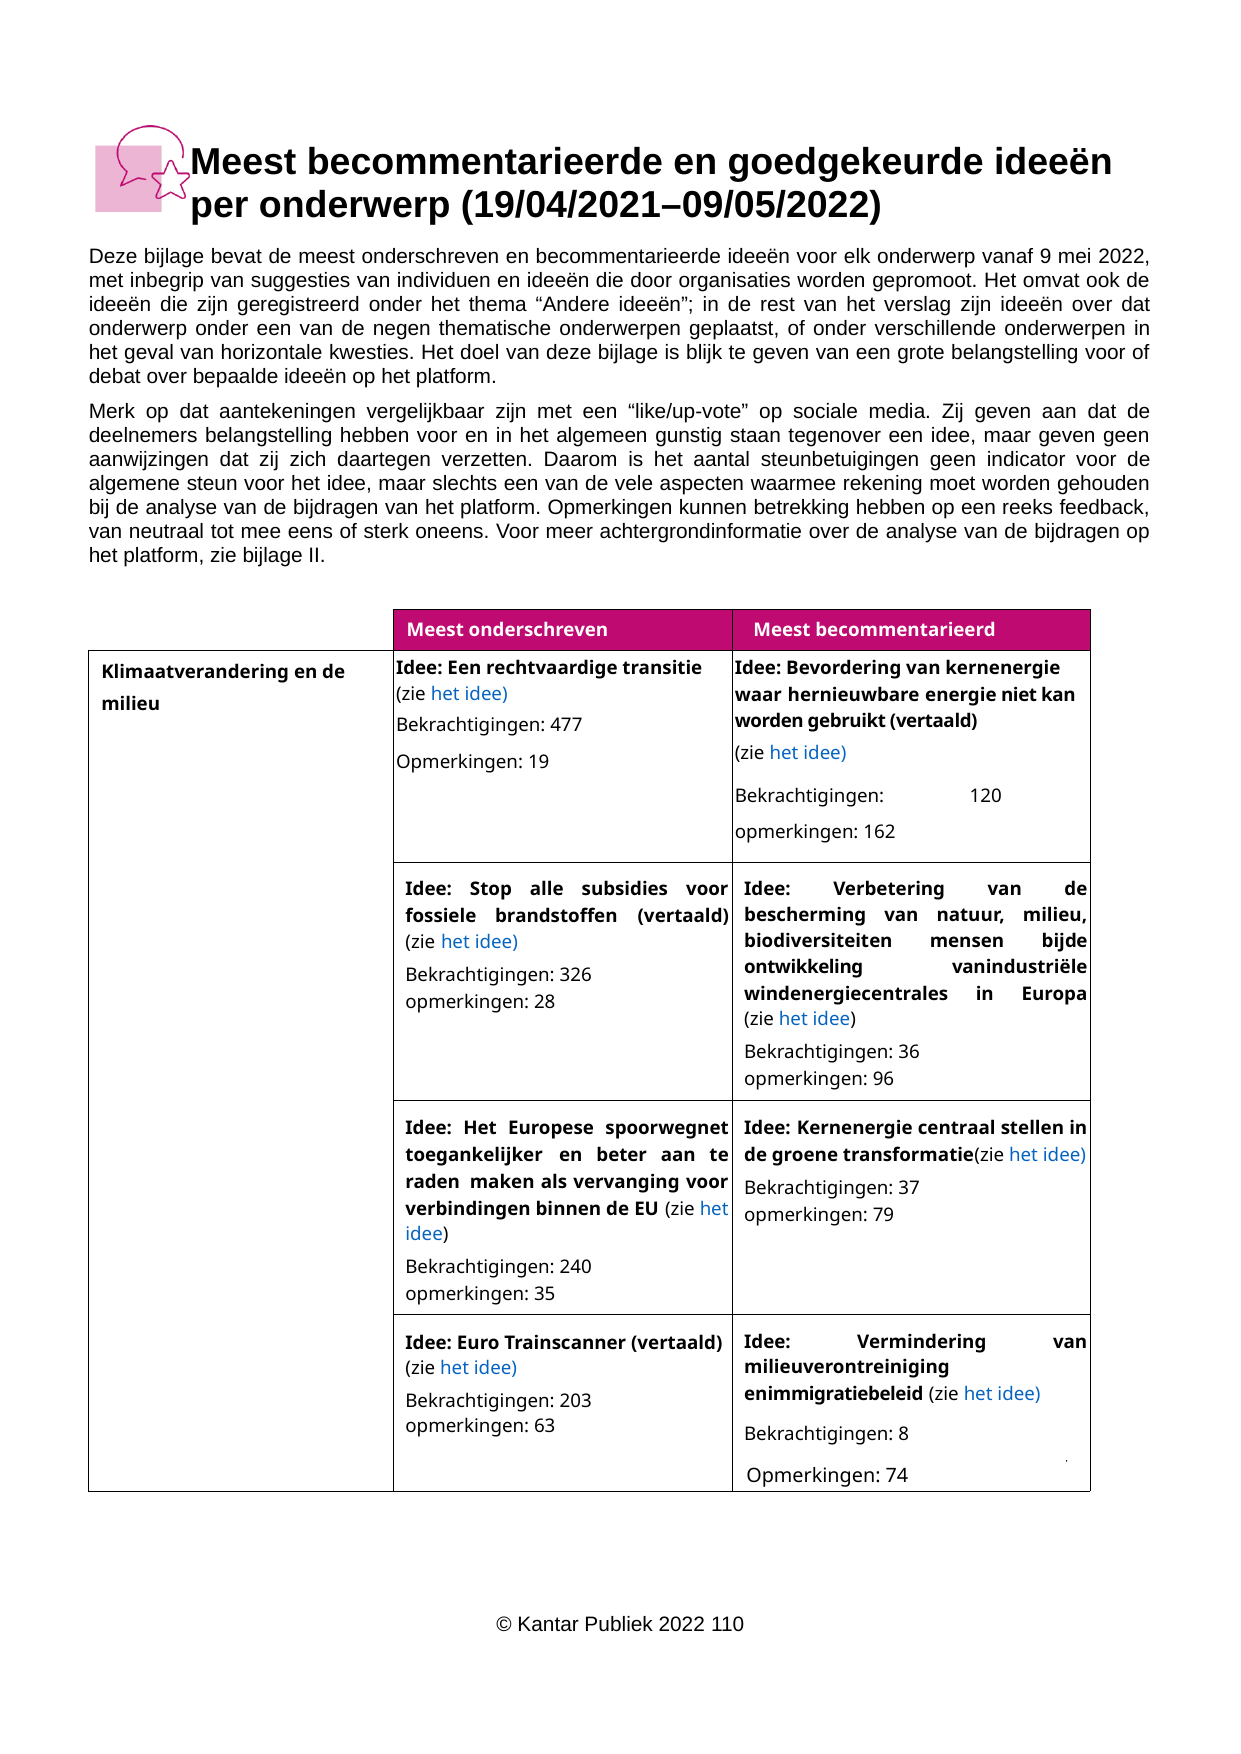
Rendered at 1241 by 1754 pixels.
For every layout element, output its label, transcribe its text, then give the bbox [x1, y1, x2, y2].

table_cell Idee: Een rechtvaardige transitie (zie het idee) Bekrachtigingen: 477 Opmerkingen: 19 [394, 651, 732, 862]
table_cell Idee: Euro Trainscanner (vertaald) (zie het idee) Bekrachtigingen: 203 opmerkingen: 63 [394, 1315, 732, 1491]
table_header Meest becommentarieerd [753, 610, 1064, 650]
text Merk op dat aantekeningen vergelijkbaar zijn met een “like/up-vote” op sociale media. Zij geven aan dat de deelnemers belangstelling hebben voor en in het algemeen gunstig staan tegenover een idee, maar geven geen aanwijzingen dat zij zich daartegen verzetten. Daarom is het aantal steunbetuigingen geen indicator voor de algemene steun voor het idee, maar slechts een van de vele aspecten waarmee rekening moet worden gehouden bij de analyse van de bijdragen van het platform. Opmerkingen kunnen betrekking hebben op een reeks feedback, van neutraal tot mee eens of sterk oneens. Voor meer achtergrondinformatie over de analyse van de bijdragen op het platform, zie bijlage II. [88, 399, 1152, 567]
table_cell Idee: Vermindering van milieuverontreiniging enimmigratiebeleid (zie het idee) Bekrachtigingen: 8 Opmerkingen: 74 [733, 1315, 1090, 1491]
subtitle Meest becommentarieerde en goedgekeurde ideeën per onderwerp (19/04/2021–09/05/2022) [88, 139, 1152, 225]
text Deze bijlage bevat de meest onderschreven en becommentarieerde ideeën voor elk onderwerp vanaf 9 mei 2022, met inbegrip van suggesties van individuen en ideeën die door organisaties worden gepromoot. Het omvat ook de ideeën die zijn geregistreerd onder het thema “Andere ideeën”; in de rest van het verslag zijn ideeën over dat onderwerp onder een van de negen thematische onderwerpen geplaatst, of onder verschillende onderwerpen in het geval van horizontale kwesties. Het doel van deze bijlage is blijk te geven van een grote belangstelling voor of debat over bepaalde ideeën op het platform. [88, 244, 1152, 387]
table_header [733, 610, 753, 650]
table_header Meest onderschreven [406, 610, 719, 650]
table_cell Klimaatverandering en de milieu [89, 651, 393, 1491]
table_header [719, 610, 732, 650]
table_header [394, 610, 406, 650]
table_cell Idee: Kernenergie centraal stellen in de groene transformatie(zie het idee) Bekrachtigingen: 37 opmerkingen: 79 [733, 1101, 1090, 1314]
table_cell Idee: Bevordering van kernenergie waar hernieuwbare energie niet kan worden gebruikt (vertaald) (zie het idee) Bekrachtigingen: 120 opmerkingen: 162 [733, 651, 1090, 862]
table_cell Idee: Het Europese spoorwegnet toegankelijker en beter aan te raden maken als vervanging voor verbindingen binnen de EU (zie het idee) Bekrachtigingen: 240 opmerkingen: 35 [394, 1101, 732, 1314]
table_header [89, 609, 393, 650]
picture [95, 125, 190, 212]
table_header [1064, 610, 1090, 650]
table_cell Idee: Verbetering van de bescherming van natuur, milieu, biodiversiteiten mensen bijde ontwikkeling vanindustriële windenergiecentrales in Europa (zie het idee) Bekrachtigingen: 36 opmerkingen: 96 [733, 863, 1090, 1100]
table_cell Idee: Stop alle subsidies voor fossiele brandstoffen (vertaald) (zie het idee) Bekrachtigingen: 326 opmerkingen: 28 [394, 863, 732, 1100]
